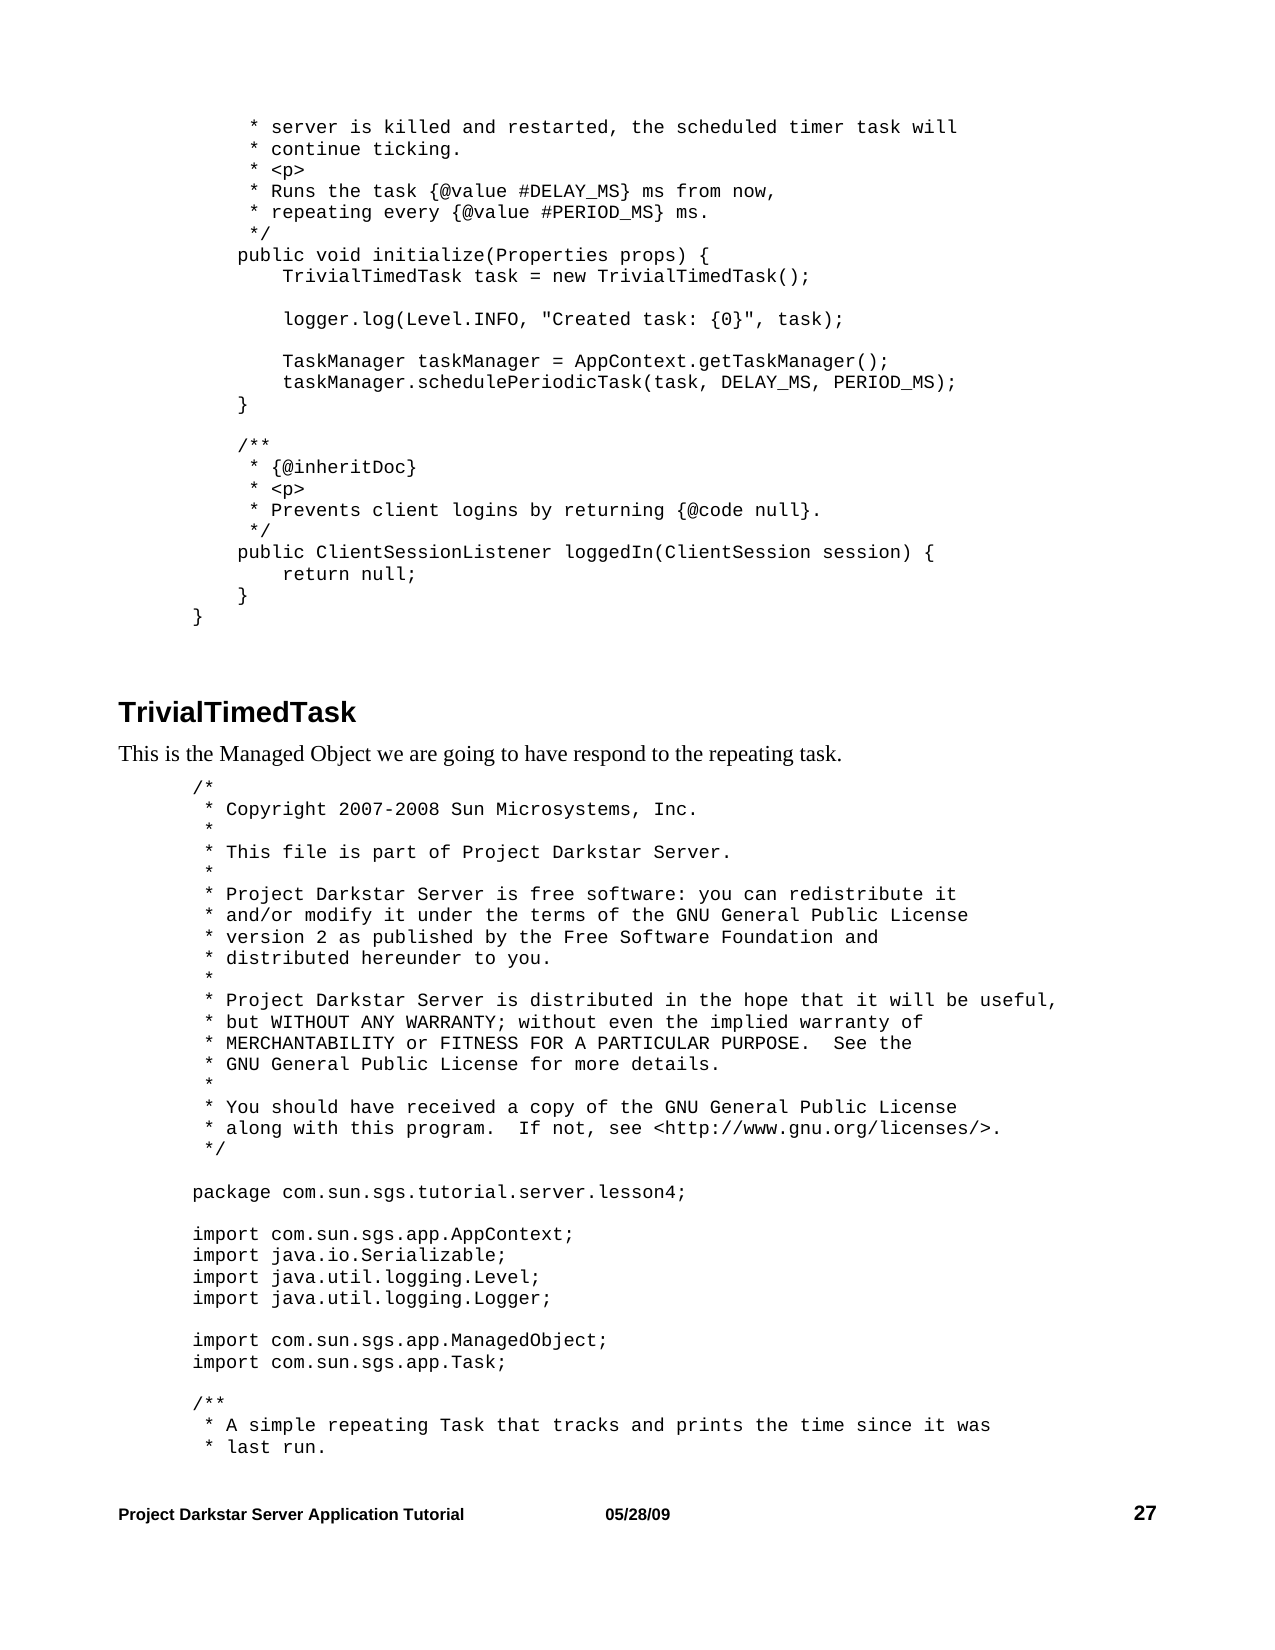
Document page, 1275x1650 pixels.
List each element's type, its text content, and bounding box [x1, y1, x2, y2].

text * Project Darkstar Server is free software: you can redistribute it [192, 885, 1098, 906]
text * {@inheritDoc} [192, 458, 1098, 479]
text * A simple repeating Task that tracks and prints the time since it was [192, 1416, 1098, 1437]
text } [192, 394, 1098, 416]
text package com.sun.sgs.tutorial.server.lesson4; [192, 1182, 1098, 1204]
text import com.sun.sgs.app.AppContext; [192, 1225, 1098, 1246]
text * along with this program. If not, see <http://www.gnu.org/licenses/>. [192, 1119, 1098, 1140]
text TaskManager taskManager = AppContext.getTaskManager(); [192, 352, 1098, 373]
text /** [192, 1395, 1098, 1416]
text */ [192, 224, 1098, 246]
text * distributed hereunder to you. [192, 949, 1098, 970]
text */ [192, 1140, 1098, 1161]
text * [192, 821, 1098, 842]
text import java.util.logging.Level; [192, 1267, 1098, 1289]
text TrivialTimedTask task = new TrivialTimedTask(); [192, 267, 1098, 288]
text /** [192, 437, 1098, 458]
text This is the Managed Object we are going to have respond to the repeating task. [118, 741, 1157, 766]
text * and/or modify it under the terms of the GNU General Public License [192, 906, 1098, 927]
text * but WITHOUT ANY WARRANTY; without even the implied warranty of [192, 1012, 1098, 1034]
text import java.util.logging.Logger; [192, 1289, 1098, 1310]
text /* [192, 779, 1098, 800]
text public ClientSessionListener loggedIn(ClientSession session) { [192, 543, 1098, 564]
text import com.sun.sgs.app.ManagedObject; [192, 1331, 1098, 1352]
text * continue ticking. [192, 139, 1098, 161]
text * You should have received a copy of the GNU General Public License [192, 1097, 1098, 1119]
text * Prevents client logins by returning {@code null}. [192, 501, 1098, 522]
text * repeating every {@value #PERIOD_MS} ms. [192, 203, 1098, 224]
text * <p> [192, 161, 1098, 182]
text * last run. [192, 1437, 1098, 1459]
subtitle TrivialTimedTask [118, 696, 1157, 728]
text * server is killed and restarted, the scheduled timer task will [192, 118, 1098, 139]
text * Copyright 2007-2008 Sun Microsystems, Inc. [192, 800, 1098, 821]
text import com.sun.sgs.app.Task; [192, 1352, 1098, 1374]
text taskManager.schedulePeriodicTask(task, DELAY_MS, PERIOD_MS); [192, 373, 1098, 394]
text * Runs the task {@value #DELAY_MS} ms from now, [192, 182, 1098, 203]
text * This file is part of Project Darkstar Server. [192, 842, 1098, 864]
text * version 2 as published by the Free Software Foundation and [192, 927, 1098, 949]
text * <p> [192, 479, 1098, 501]
text * Project Darkstar Server is distributed in the hope that it will be useful, [192, 991, 1098, 1012]
text * [192, 970, 1098, 991]
text } [192, 607, 1098, 649]
text return null; [192, 564, 1098, 586]
text public void initialize(Properties props) { [192, 246, 1098, 267]
text * [192, 864, 1098, 885]
text * [192, 1076, 1098, 1097]
text */ [192, 522, 1098, 543]
text logger.log(Level.INFO, "Created task: {0}", task); [192, 309, 1098, 331]
text * GNU General Public License for more details. [192, 1055, 1098, 1076]
text import java.io.Serializable; [192, 1246, 1098, 1267]
text } [192, 586, 1098, 607]
text * MERCHANTABILITY or FITNESS FOR A PARTICULAR PURPOSE. See the [192, 1034, 1098, 1055]
